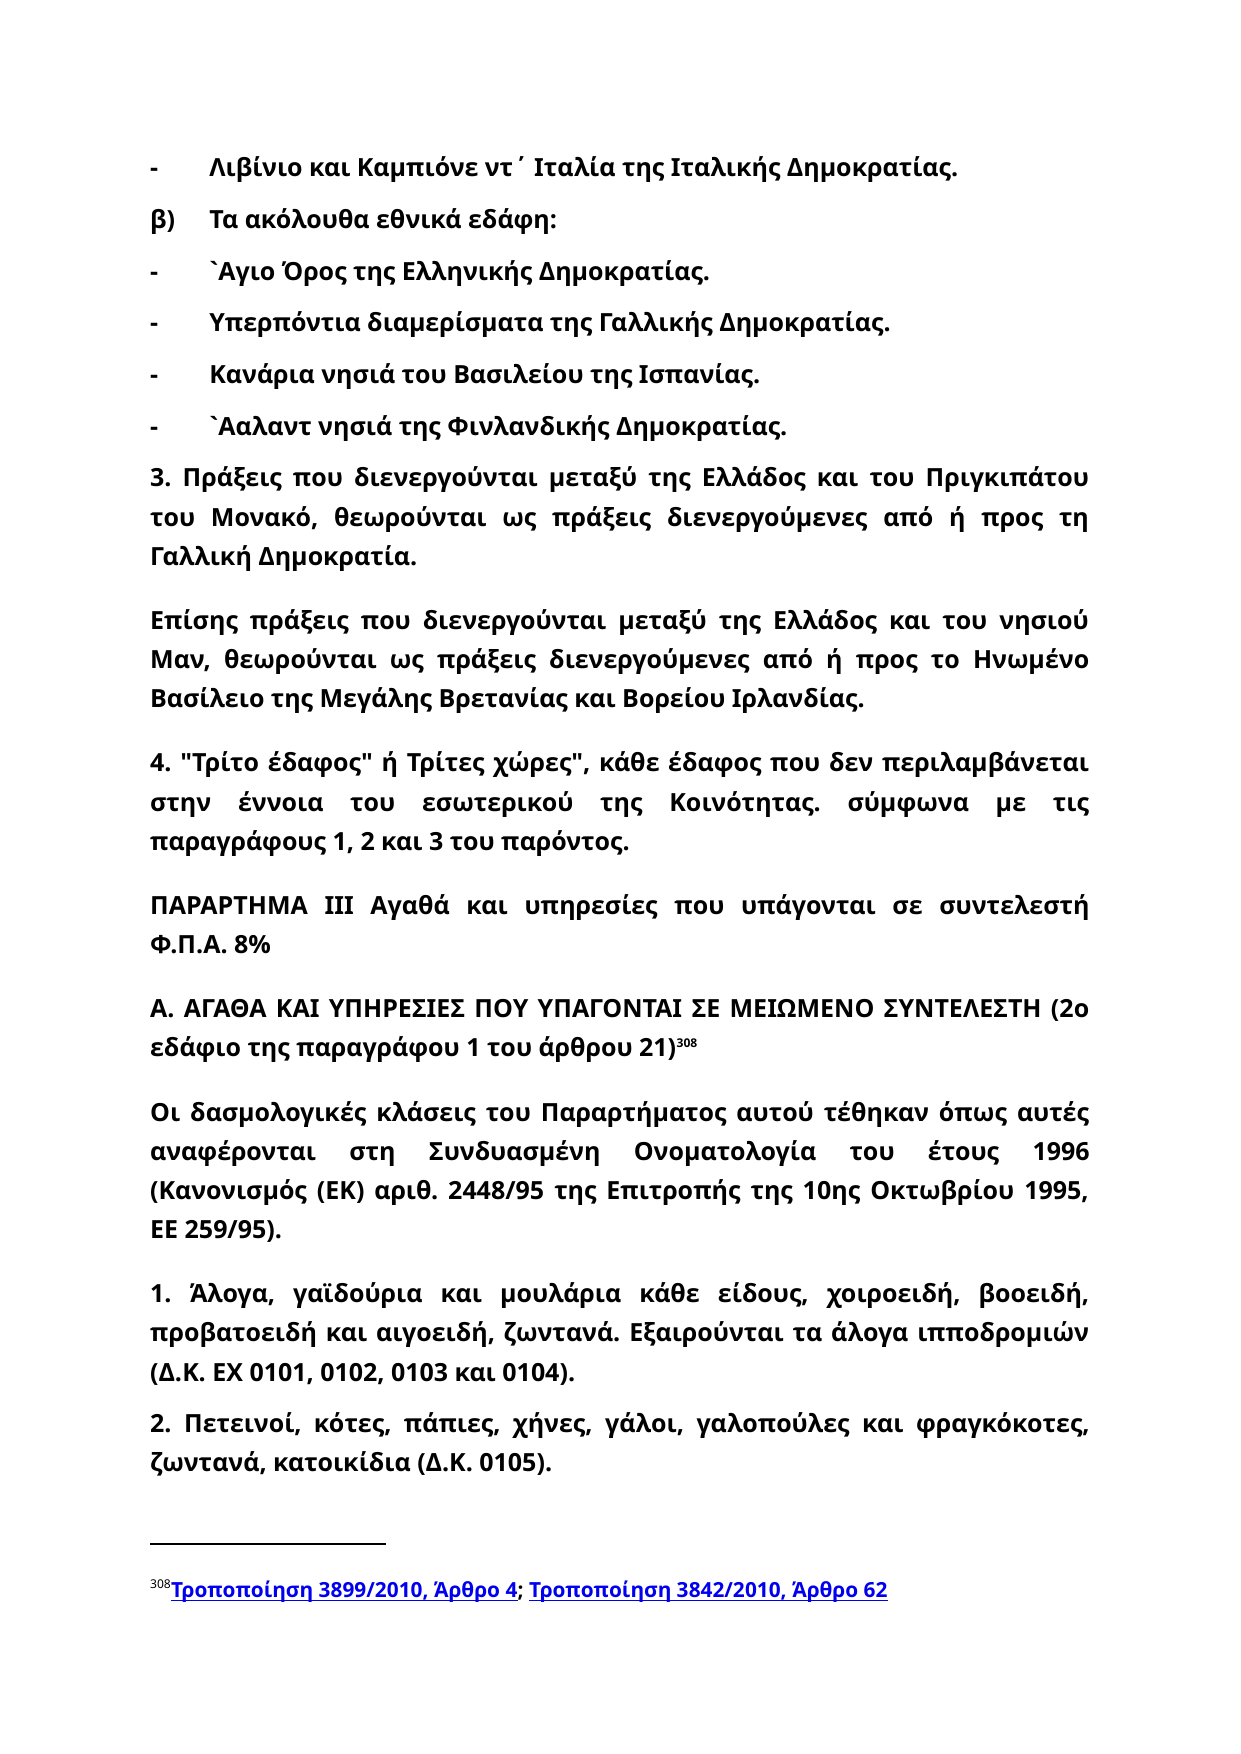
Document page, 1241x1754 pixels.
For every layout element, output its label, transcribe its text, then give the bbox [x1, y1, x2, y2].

text 4. "Τρίτο έδαφος" ή Τρίτες χώρες", κάθε έδαφος που δεν περιλαμβάνεται στην έννοια του εσωτερικού της Κοινότητας. σύμφωνα με τις παραγράφους 1, 2 και 3 του παρόντος. [150, 745, 1090, 857]
list β) Τα ακόλουθα εθνικά εδάφη: [150, 202, 1090, 236]
text Α. ΑΓΑΘΑ ΚΑΙ ΥΠΗΡΕΣΙΕΣ ΠΟΥ ΥΠΑΓΟΝΤΑΙ ΣΕ ΜΕΙΩΜΕΝΟ ΣΥΝΤΕΛΕΣΤΗ (2ο εδάφιο της παραγράφου 1 του άρθρου 21) [150, 991, 1090, 1064]
list - Λιβίνιο και Καμπιόνε ντ΄ Ιταλία της Ιταλικής Δημοκρατίας. [150, 150, 1090, 184]
list - `Ααλαντ νησιά της Φινλανδικής Δημοκρατίας. [150, 408, 1090, 442]
list - `Αγιο Όρος της Ελληνικής Δημοκρατίας. [150, 253, 1090, 287]
text 2. Πετεινοί, κότες, πάπιες, χήνες, γάλοι, γαλοπούλες και φραγκόκοτες, ζωντανά, κατοικίδια (Δ.Κ. 0105). [150, 1406, 1090, 1479]
text Τροποποίηση 3899/2010, Άρθρο 4; Τροποποίηση 3842/2010, Άρθρο 62 [150, 1576, 1090, 1604]
list - Κανάρια νησιά του Βασιλείου της Ισπανίας. [150, 357, 1090, 391]
text 1. Άλογα, γαϊδούρια και μουλάρια κάθε είδους, χοιροειδή, βοοειδή, προβατοειδή και αιγοειδή, ζωντανά. Εξαιρούνται τα άλογα ιπποδρομιών (Δ.Κ. ΕΧ 0101, 0102, 0103 και 0104). [150, 1276, 1090, 1388]
text 3. Πράξεις που διενεργούνται μεταξύ της Ελλάδος και του Πριγκιπάτου του Μονακό, θεωρούνται ως πράξεις διενεργούμενες από ή προς τη Γαλλική Δημοκρατία. [150, 460, 1090, 572]
list - Υπερπόντια διαμερίσματα της Γαλλικής Δημοκρατίας. [150, 305, 1090, 339]
text ΠΑΡΑΡΤΗΜΑ III Αγαθά και υπηρεσίες που υπάγονται σε συντελεστή Φ.Π.Α. 8% [150, 887, 1090, 961]
text Επίσης πράξεις που διενεργούνται μεταξύ της Ελλάδος και του νησιού Μαν, θεωρούνται ως πράξεις διενεργούμενες από ή προς το Ηνωμένο Βασίλειο της Μεγάλης Βρετανίας και Βορείου Ιρλανδίας. [150, 602, 1090, 715]
text Οι δασμολογικές κλάσεις του Παραρτήματος αυτού τέθηκαν όπως αυτές αναφέρονται στη Συνδυασμένη Ονοματολογία του έτους 1996 (Κανονισμός (ΕΚ) αριθ. 2448/95 της Επιτροπής της 10ης Οκτωβρίου 1995, ΕΕ 259/95). [150, 1094, 1090, 1246]
